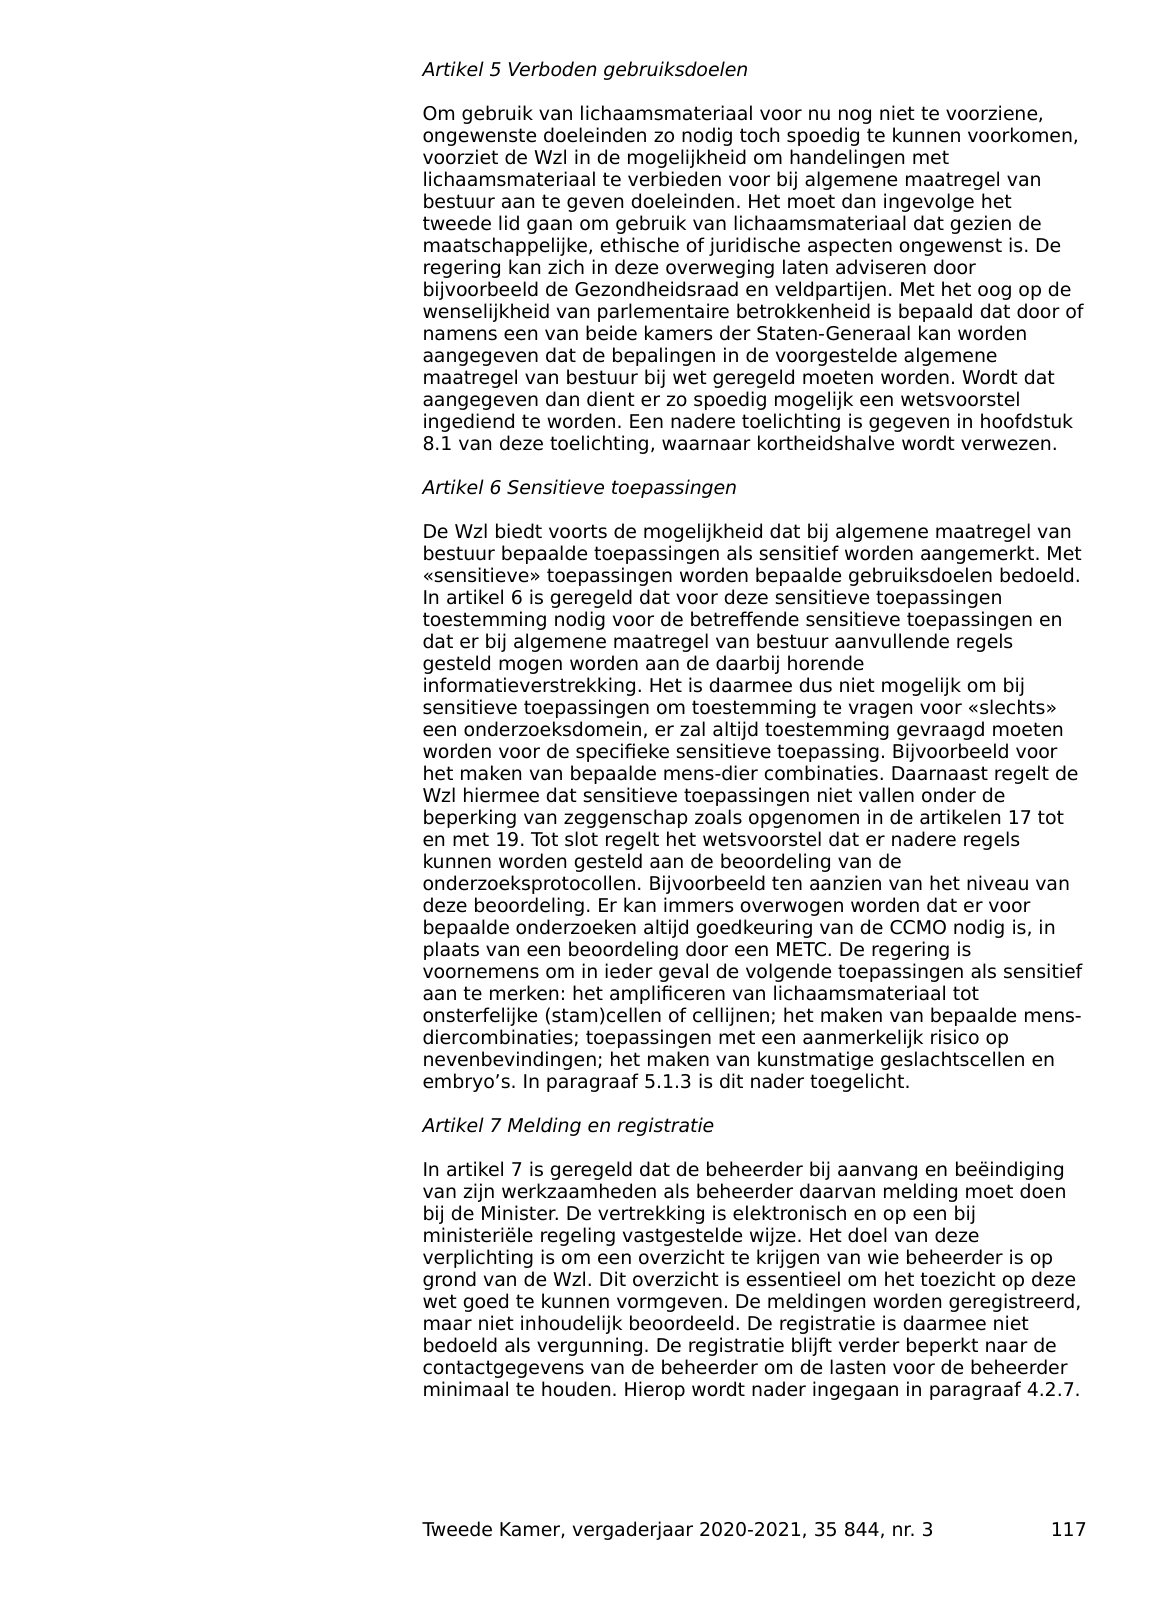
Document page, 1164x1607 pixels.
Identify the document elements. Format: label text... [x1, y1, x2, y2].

subtitle Artikel 6 Sensitieve toepassingen [422, 477, 1087, 499]
text In artikel 7 is geregeld dat de beheerder bij aanvang en beëindiging van zijn werkzaamheden als beheerder daarvan melding moet doen bij de Minister. De vertrekking is elektronisch en op een bij ministeriële regeling vastgestelde wijze. Het doel van deze verplichting is om een overzicht te krijgen van wie beheerder is op grond van de Wzl. Dit overzicht is essentieel om het toezicht op deze wet goed te kunnen vormgeven. De meldingen worden geregistreerd, maar niet inhoudelijk beoordeeld. De registratie is daarmee niet bedoeld als vergunning. De registratie blijft verder beperkt naar de contactgegevens van de beheerder om de lasten voor de beheerder minimaal te houden. Hierop wordt nader ingegaan in paragraaf 4.2.7. [422, 1159, 1087, 1401]
subtitle Artikel 7 Melding en registratie [422, 1115, 1087, 1137]
text De Wzl biedt voorts de mogelijkheid dat bij algemene maatregel van bestuur bepaalde toepassingen als sensitief worden aangemerkt. Met «sensitieve» toepassingen worden bepaalde gebruiksdoelen bedoeld. In artikel 6 is geregeld dat voor deze sensitieve toepassingen toestemming nodig voor de betreffende sensitieve toepassingen en dat er bij algemene maatregel van bestuur aanvullende regels gesteld mogen worden aan de daarbij horende informatieverstrekking. Het is daarmee dus niet mogelijk om bij sensitieve toepassingen om toestemming te vragen voor «slechts» een onderzoeksdomein, er zal altijd toestemming gevraagd moeten worden voor de specifieke sensitieve toepassing. Bijvoorbeeld voor het maken van bepaalde mens-dier combinaties. Daarnaast regelt de Wzl hiermee dat sensitieve toepassingen niet vallen onder de beperking van zeggenschap zoals opgenomen in de artikelen 17 tot en met 19. Tot slot regelt het wetsvoorstel dat er nadere regels kunnen worden gesteld aan de beoordeling van de onderzoeksprotocollen. Bijvoorbeeld ten aanzien van het niveau van deze beoordeling. Er kan immers overwogen worden dat er voor bepaalde onderzoeken altijd goedkeuring van de CCMO nodig is, in plaats van een beoordeling door een METC. De regering is voornemens om in ieder geval de volgende toepassingen als sensitief aan te merken: het amplificeren van lichaamsmateriaal tot onsterfelijke (stam)cellen of cellijnen; het maken van bepaalde mens-diercombinaties; toepassingen met een aanmerkelijk risico op nevenbevindingen; het maken van kunstmatige geslachtscellen en embryo’s. In paragraaf 5.1.3 is dit nader toegelicht. [422, 521, 1087, 1093]
text Om gebruik van lichaamsmateriaal voor nu nog niet te voorziene, ongewenste doeleinden zo nodig toch spoedig te kunnen voorkomen, voorziet de Wzl in de mogelijkheid om handelingen met lichaamsmateriaal te verbieden voor bij algemene maatregel van bestuur aan te geven doeleinden. Het moet dan ingevolge het tweede lid gaan om gebruik van lichaamsmateriaal dat gezien de maatschappelijke, ethische of juridische aspecten ongewenst is. De regering kan zich in deze overweging laten adviseren door bijvoorbeeld de Gezondheidsraad en veldpartijen. Met het oog op de wenselijkheid van parlementaire betrokkenheid is bepaald dat door of namens een van beide kamers der Staten-Generaal kan worden aangegeven dat de bepalingen in de voorgestelde algemene maatregel van bestuur bij wet geregeld moeten worden. Wordt dat aangegeven dan dient er zo spoedig mogelijk een wetsvoorstel ingediend te worden. Een nadere toelichting is gegeven in hoofdstuk 8.1 van deze toelichting, waarnaar kortheidshalve wordt verwezen. [422, 103, 1087, 455]
subtitle Artikel 5 Verboden gebruiksdoelen [422, 59, 1087, 81]
